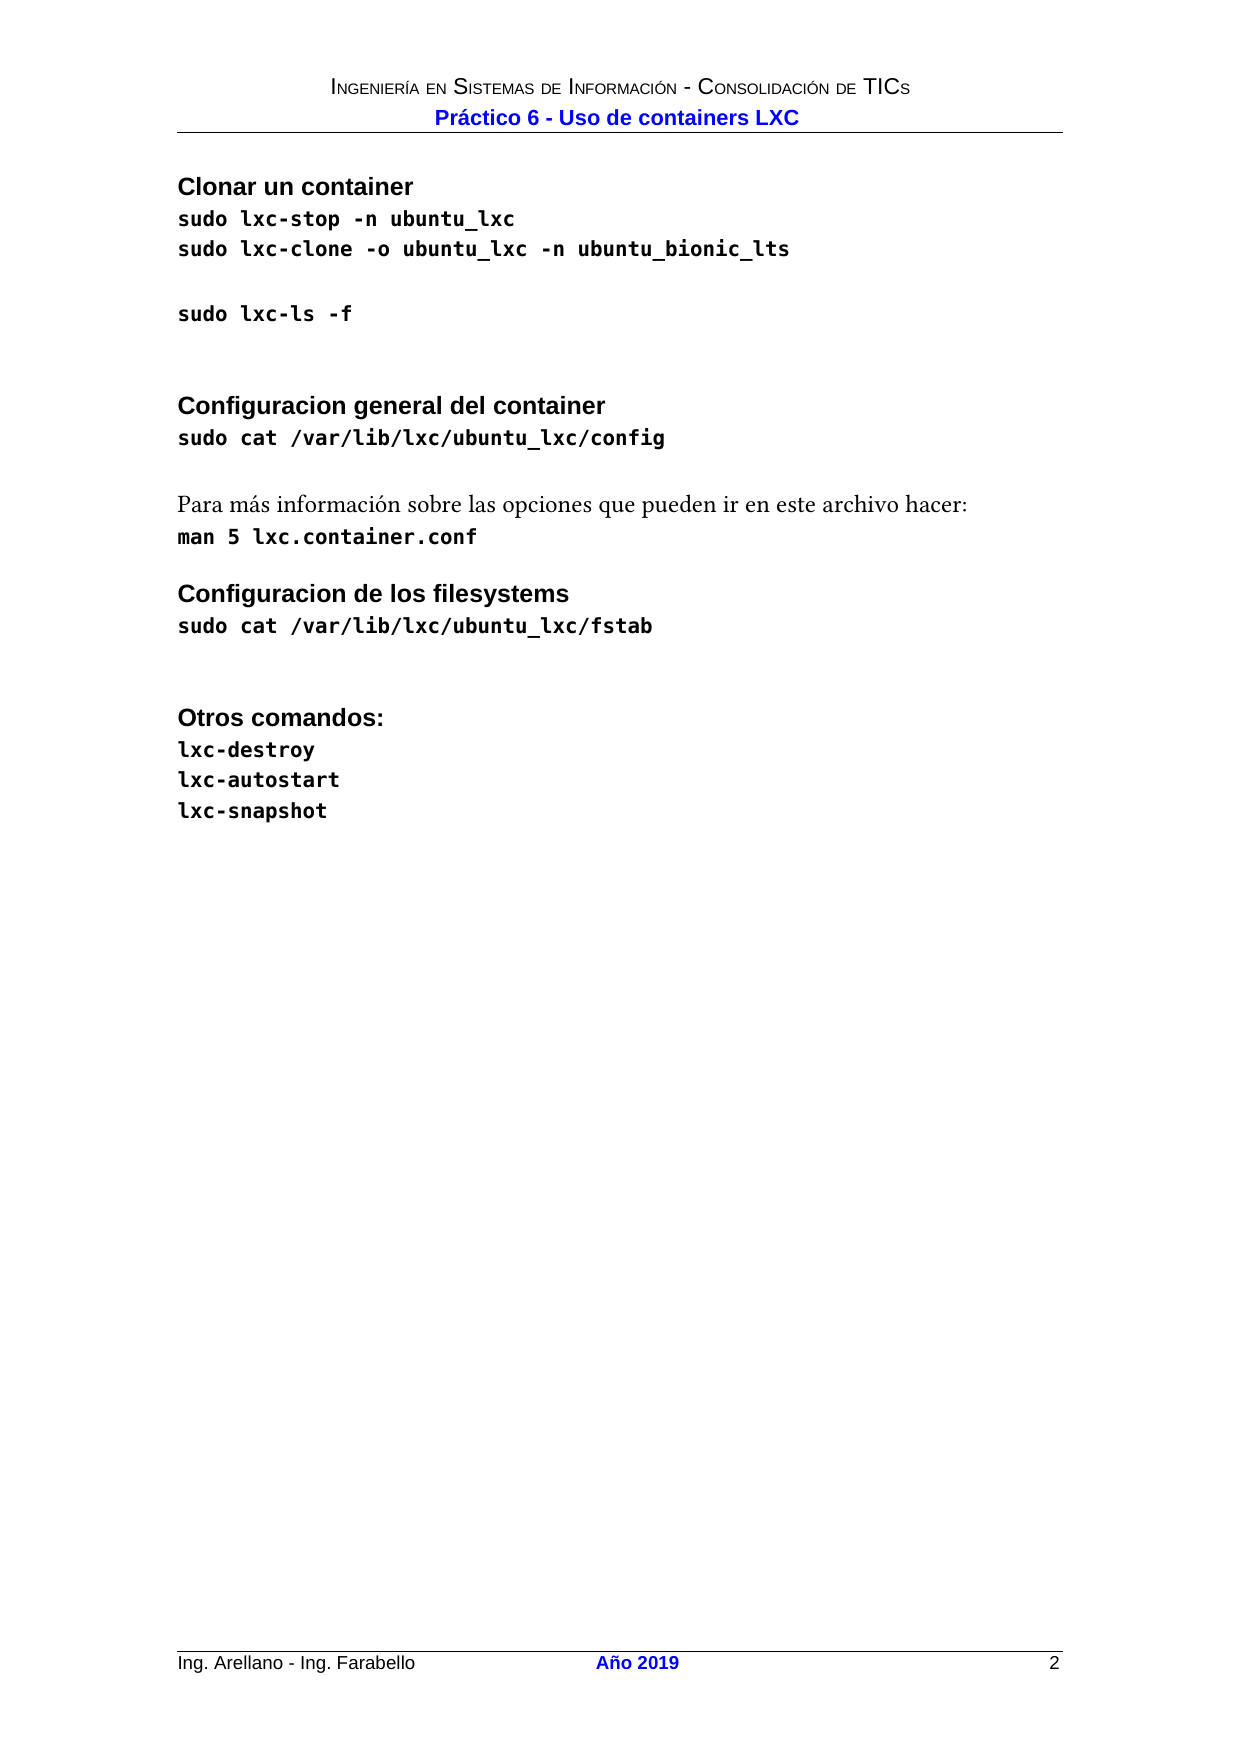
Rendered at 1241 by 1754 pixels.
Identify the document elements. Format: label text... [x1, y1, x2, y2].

text sudo lxc-clone -o ubuntu_lxc -n ubuntu_bionic_lts [177, 237, 1063, 261]
subtitle Configuracion general del container [177, 392, 1063, 419]
text sudo lxc-stop -n ubuntu_lxc [177, 207, 1063, 231]
subtitle Otros comandos: [177, 704, 1063, 732]
text lxc-destroy [177, 738, 1063, 763]
subtitle Configuracion de los filesystems [177, 580, 1063, 608]
text Para más información sobre las opciones que pueden ir en este archivo hacer: [177, 491, 1063, 519]
text sudo cat /var/lib/lxc/ubuntu_lxc/config [177, 426, 1063, 450]
text sudo lxc-ls -f [177, 302, 1063, 326]
text sudo cat /var/lib/lxc/ubuntu_lxc/fstab [177, 614, 1063, 639]
subtitle Clonar un container [177, 173, 1063, 201]
text lxc-autostart [177, 769, 1063, 793]
text lxc-snapshot [177, 799, 1063, 823]
text man 5 lxc.container.conf [177, 525, 1063, 549]
